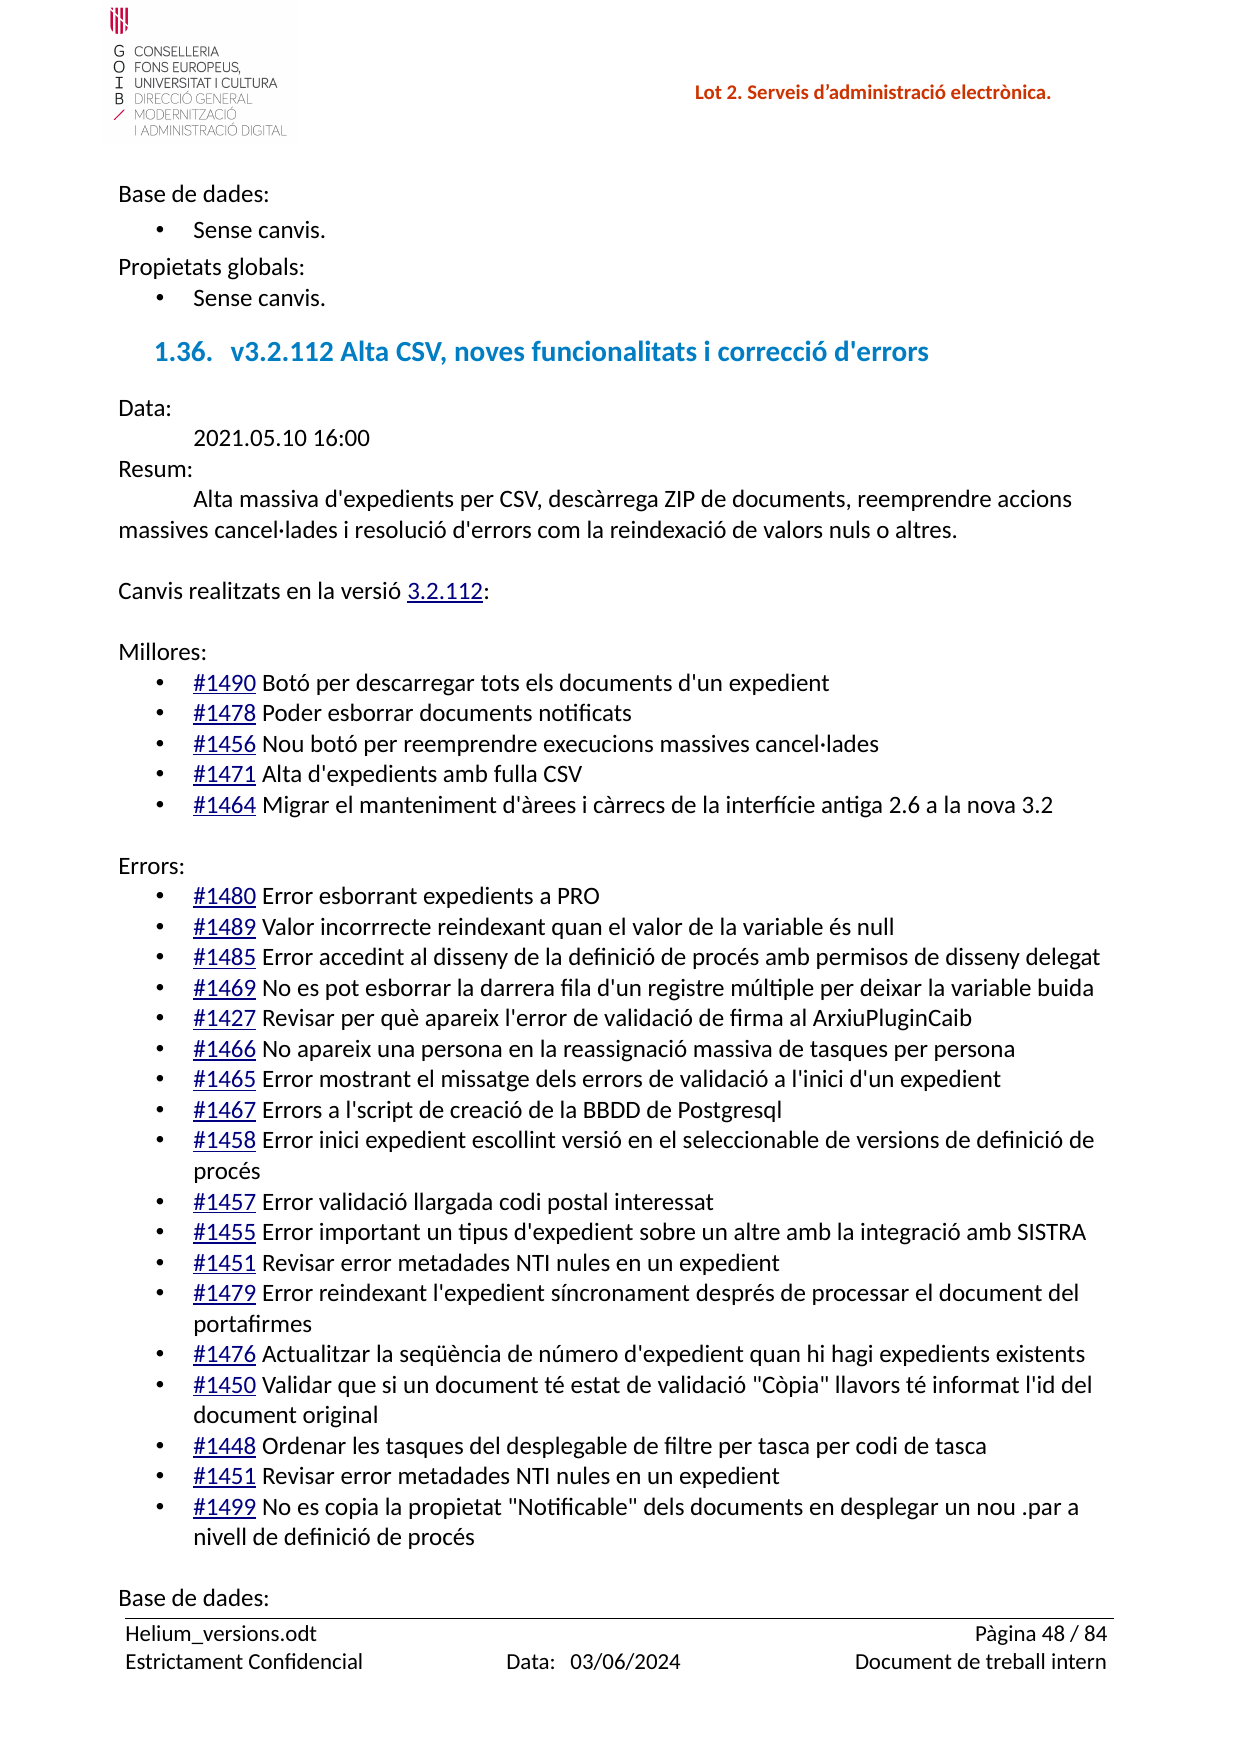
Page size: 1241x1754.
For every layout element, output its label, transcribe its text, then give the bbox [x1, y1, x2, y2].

picture [100, 0, 297, 144]
text Base de dades: [118, 1582, 1122, 1613]
list #1480 Error esborrant expedients a PRO [156, 880, 1122, 911]
list #1471 Alta d'expedients amb fulla CSV [156, 758, 1122, 789]
text Resum: [118, 453, 1122, 484]
text Canvis realitzats en la versió 3.2.112: [118, 575, 1122, 606]
text 2021.05.10 16:00 [118, 423, 1122, 453]
list #1485 Error accedint al disseny de la definició de procés amb permisos de disseny delegat [156, 941, 1122, 972]
list #1478 Poder esborrar documents notificats [156, 697, 1122, 728]
list #1464 Migrar el manteniment d'àrees i càrrecs de la interfície antiga 2.6 a la nova 3.2 [156, 789, 1122, 819]
list #1490 Botó per descarregar tots els documents d'un expedient [156, 667, 1122, 697]
list #1458 Error inici expedient escollint versió en el seleccionable de versions de definició de procés [156, 1124, 1122, 1186]
text Errors: [118, 850, 1122, 880]
text Propietats globals: [118, 251, 1122, 282]
list #1450 Validar que si un document té estat de validació "Còpia" llavors té informat l'id del document original [156, 1369, 1122, 1430]
list #1448 Ordenar les tasques del desplegable de filtre per tasca per codi de tasca [156, 1430, 1122, 1460]
list #1469 No es pot esborrar la darrera fila d'un registre múltiple per deixar la variable buida [156, 972, 1122, 1002]
list #1456 Nou botó per reemprendre execucions massives cancel·lades [156, 728, 1122, 758]
list #1455 Error important un tipus d'expedient sobre un altre amb la integració amb SISTRA [156, 1216, 1122, 1247]
list #1451 Revisar error metadades NTI nules en un expedient [156, 1247, 1122, 1277]
list #1479 Error reindexant l'expedient síncronament després de processar el document del portafirmes [156, 1277, 1122, 1338]
list #1465 Error mostrant el missatge dels errors de validació a l'inici d'un expedient [156, 1063, 1122, 1094]
list #1467 Errors a l'script de creació de la BBDD de Postgresql [156, 1094, 1122, 1124]
list #1457 Error validació llargada codi postal interessat [156, 1186, 1122, 1216]
list #1427 Revisar per què apareix l'error de validació de firma al ArxiuPluginCaib [156, 1002, 1122, 1033]
list #1451 Revisar error metadades NTI nules en un expedient [156, 1460, 1122, 1491]
list Sense canvis. [156, 282, 1122, 312]
list #1466 No apareix una persona en la reassignació massiva de tasques per persona [156, 1033, 1122, 1063]
list Sense canvis. [156, 215, 1122, 245]
list #1489 Valor incorrrecte reindexant quan el valor de la variable és null [156, 911, 1122, 941]
text Data: [118, 392, 1122, 423]
text Base de dades: [118, 178, 1122, 209]
text Alta massiva d'expedients per CSV, descàrrega ZIP de documents, reemprendre accions massives cancel·lades i resolució d'errors com la reindexació de valors nuls o altres. [118, 484, 1122, 545]
text Millores: [118, 636, 1122, 667]
subtitle v3.2.112 Alta CSV, noves funcionalitats i correcció d'errors [153, 333, 1122, 368]
list #1499 No es copia la propietat "Notificable" dels documents en desplegar un nou .par a nivell de definició de procés [156, 1491, 1122, 1552]
list #1476 Actualitzar la seqüència de número d'expedient quan hi hagi expedients existents [156, 1338, 1122, 1369]
